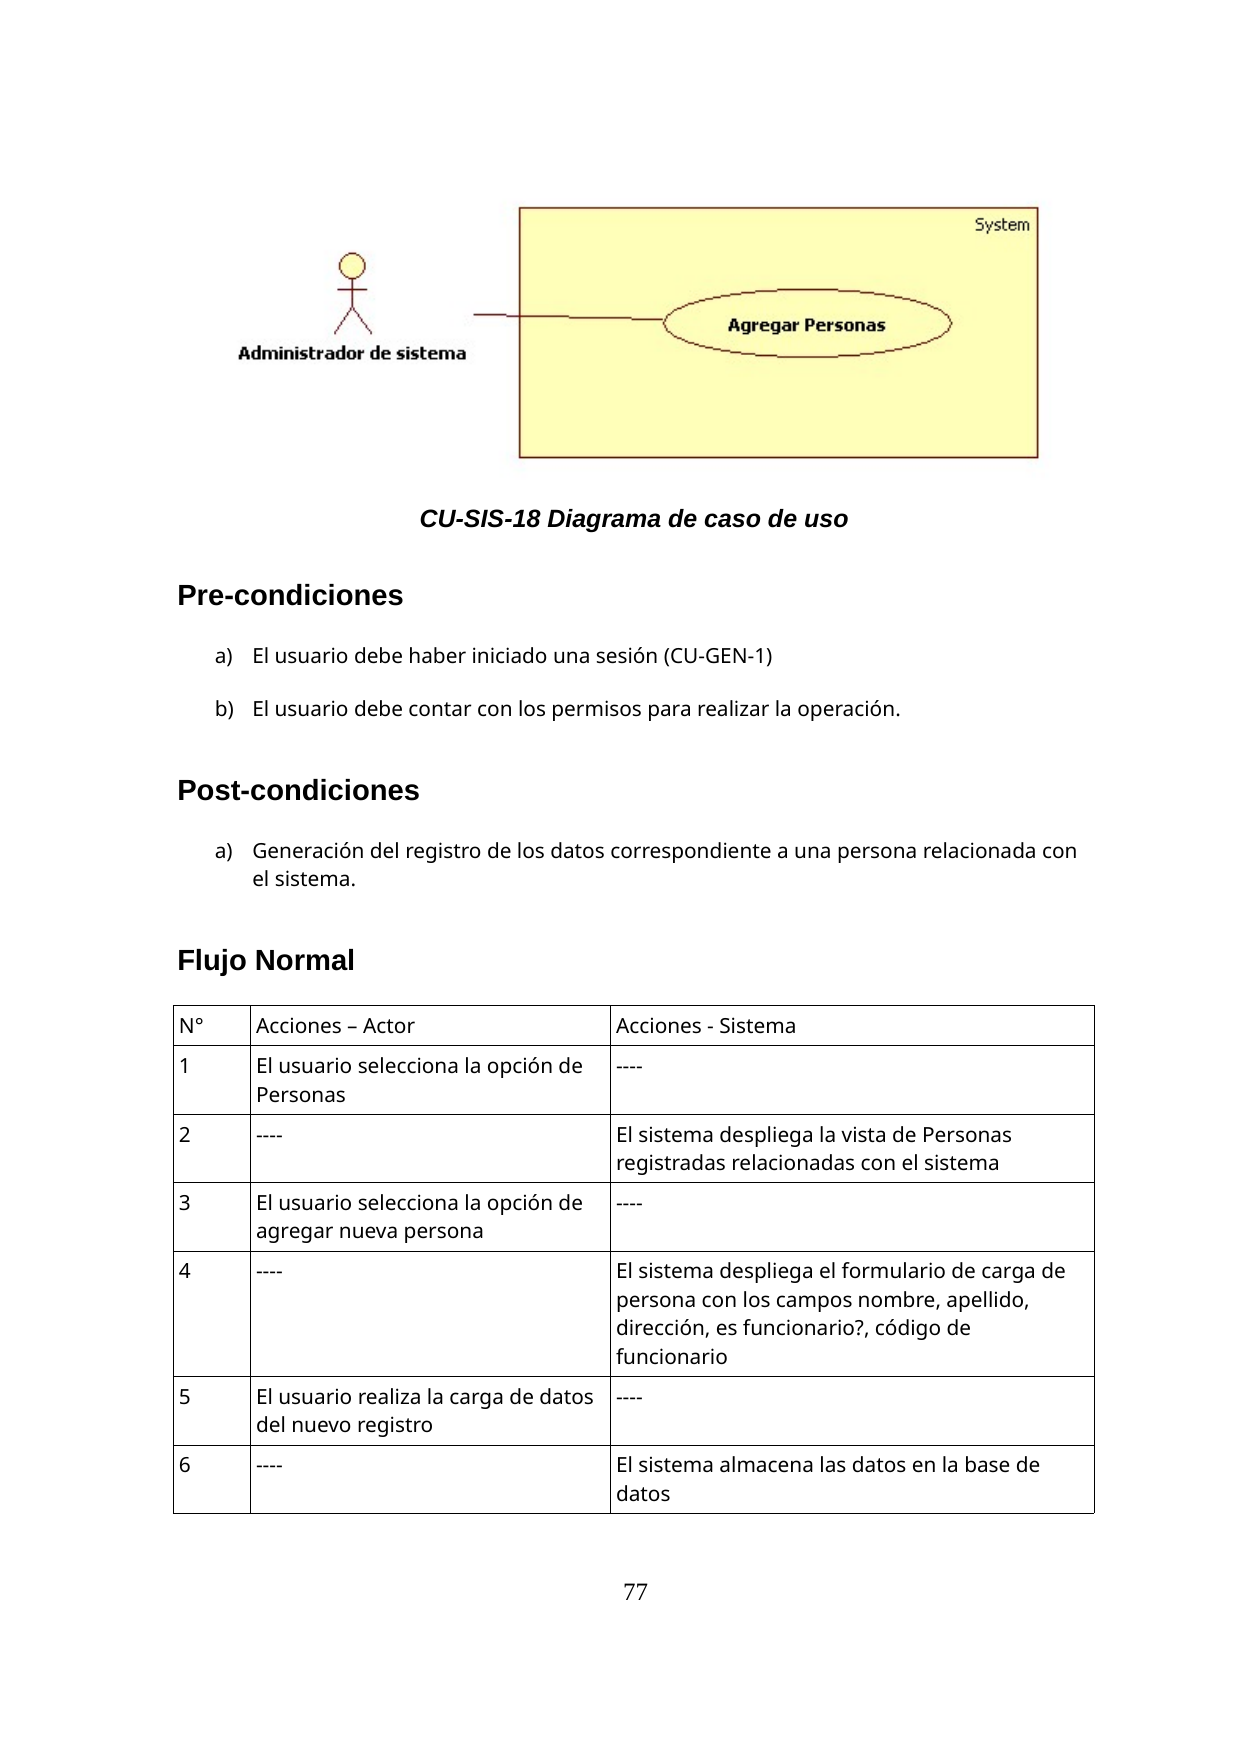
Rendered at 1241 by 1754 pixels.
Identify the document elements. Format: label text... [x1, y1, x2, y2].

table_cell ---- [611, 1183, 1094, 1251]
table_header Acciones – Actor [251, 1006, 610, 1045]
table_header N° [174, 1006, 250, 1045]
table_cell 3 [174, 1183, 250, 1251]
table_cell 6 [174, 1446, 250, 1513]
table_cell El sistema almacena las datos en la base de datos [611, 1446, 1094, 1513]
subtitle Pre-condiciones [177, 578, 1093, 612]
table_cell 1 [174, 1046, 250, 1114]
table_cell 5 [174, 1377, 250, 1444]
table_cell 2 [174, 1115, 250, 1182]
table_cell ---- [611, 1046, 1094, 1114]
table_header Acciones - Sistema [611, 1006, 1094, 1045]
table_cell El usuario selecciona la opción de Personas [251, 1046, 610, 1114]
table_cell El usuario realiza la carga de datos del nuevo registro [251, 1377, 610, 1444]
picture [200, 177, 1070, 490]
text CU-SIS-18 Diagrama de caso de uso [177, 490, 1093, 533]
list El usuario debe haber iniciado una sesión (CU-GEN-1) [214, 641, 1093, 669]
table_cell 4 [174, 1252, 250, 1376]
table_cell El sistema despliega la vista de Personas registradas relacionadas con el sistema [611, 1115, 1094, 1182]
subtitle Flujo Normal [177, 943, 1093, 976]
table_cell ---- [611, 1377, 1094, 1444]
table_cell El sistema despliega el formulario de carga de persona con los campos nombre, apellido, dirección, es funcionario?, código de funcionario [611, 1252, 1094, 1376]
table_cell El usuario selecciona la opción de agregar nueva persona [251, 1183, 610, 1251]
table_cell ---- [251, 1446, 610, 1513]
list El usuario debe contar con los permisos para realizar la operación. [214, 694, 1093, 723]
list Generación del registro de los datos correspondiente a una persona relacionada con el sistema. [214, 836, 1093, 893]
subtitle Post-condiciones [177, 773, 1093, 806]
table_cell ---- [251, 1115, 610, 1182]
table_cell ---- [251, 1252, 610, 1376]
